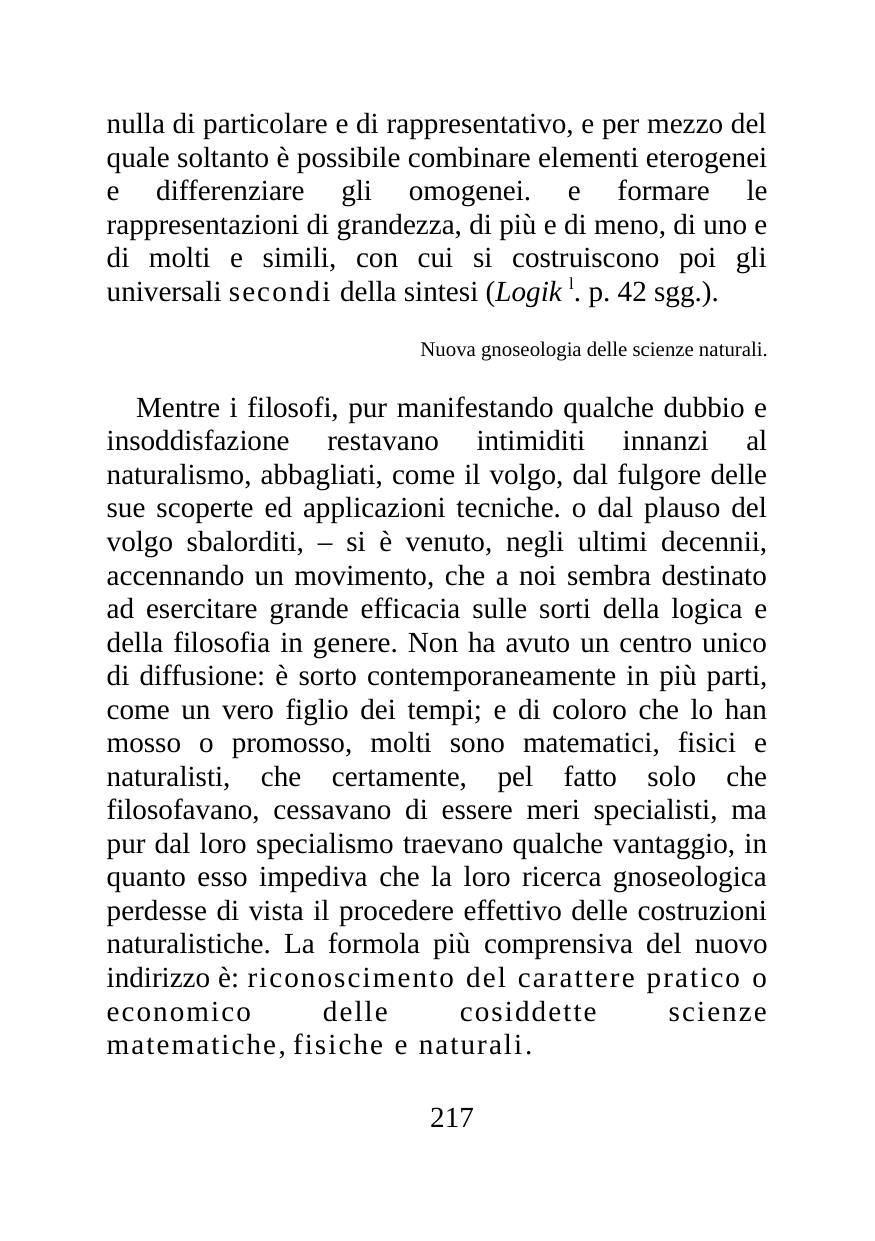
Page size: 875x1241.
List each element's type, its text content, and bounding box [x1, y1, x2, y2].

text nulla di particolare e di rappresentativo, e per mezzo del quale soltanto è possibile combinare elementi eterogenei e differenziare gli omogenei. e formare le rappresentazioni di grandezza, di più e di meno, di uno e di molti e simili, con cui si costruiscono poi gli universali secondi della sintesi (Logik l. p. 42 sgg.). [106, 106, 768, 308]
text Mentre i filosofi, pur manifestando qualche dubbio e insoddisfazione restavano intimiditi innanzi al naturalismo, abbagliati, come il volgo, dal fulgore delle sue scoperte ed applicazioni tecniche. o dal plauso del volgo sbalorditi, ‒ si è venuto, negli ultimi decennii, accennando un movimento, che a noi sembra destinato ad esercitare grande efficacia sulle sorti della logica e della filosofia in genere. Non ha avuto un centro unico di diffusione: è sorto contemporaneamente in più parti, come un vero figlio dei tempi; e di coloro che lo han mosso o promosso, molti sono matematici, fisici e naturalisti, che certamente, pel fatto solo che filosofavano, cessavano di essere meri specialisti, ma pur dal loro specialismo traevano qualche vantaggio, in quanto esso impediva che la loro ricerca gnoseologica perdesse di vista il procedere effettivo delle costruzioni naturalistiche. La formola più comprensiva del nuovo indirizzo è: riconoscimento del carattere pratico o economico delle cosiddette scienze matematiche, fisiche e naturali. [106, 390, 768, 1061]
text Nuova gnoseologia delle scienze naturali. [106, 337, 768, 361]
